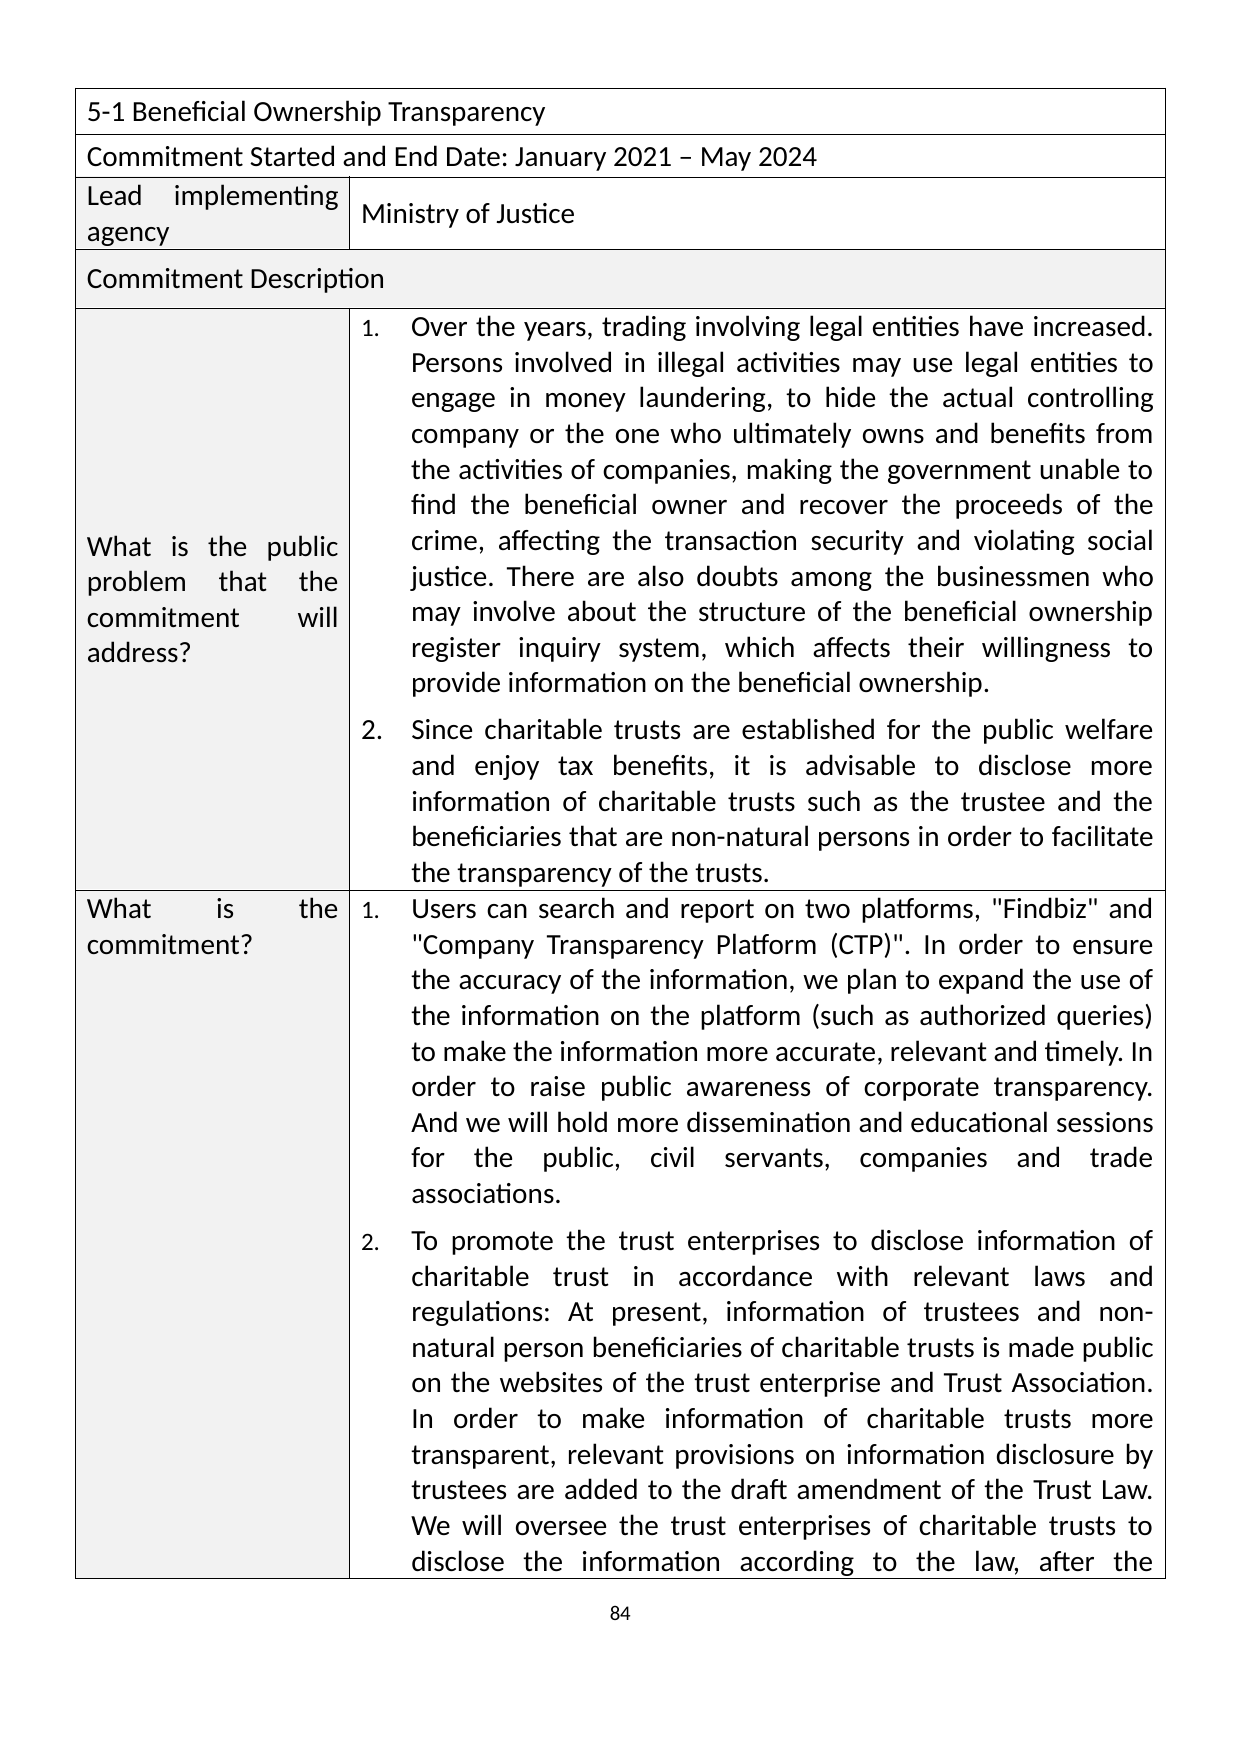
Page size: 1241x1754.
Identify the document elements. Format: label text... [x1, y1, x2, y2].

table_cell Commitment Started and End Date: January 2021 – May 2024 [76, 135, 1165, 176]
table_header 5-1 Beneficial Ownership Transparency [76, 89, 1165, 134]
table_cell Ministry of Justice [350, 178, 1165, 248]
table_cell What is the public problem that the commitment will address? [76, 309, 349, 889]
table_cell What is the commitment? [76, 891, 349, 1578]
table_cell Over the years, trading involving legal entities have increased. Persons involved in illegal activities may use legal entities to engage in money laundering, to hide the actual controlling company or the one who ultimately owns and benefits from the activities of companies, making the government unable to find the beneficial owner and recover the proceeds of the crime, affecting the transaction security and violating social justice. There are also doubts among the businessmen who may involve about the structure of the beneficial ownership register inquiry system, which affects their willingness to provide information on the beneficial ownership. Since charitable trusts are established for the public welfare and enjoy tax benefits, it is advisable to disclose more information of charitable trusts such as the trustee and the beneficiaries that are non-natural persons in order to facilitate the transparency of the trusts. [350, 309, 1165, 889]
table_cell Lead implementing agency [76, 178, 349, 248]
table_cell Commitment Description [76, 250, 1165, 307]
table_cell Users can search and report on two platforms, "Findbiz" and "Company Transparency Platform (CTP)". In order to ensure the accuracy of the information, we plan to expand the use of the information on the platform (such as authorized queries) to make the information more accurate, relevant and timely. In order to raise public awareness of corporate transparency. And we will hold more dissemination and educational sessions for the public, civil servants, companies and trade associations. To promote the trust enterprises to disclose information of charitable trust in accordance with relevant laws and regulations: At present, information of trustees and non-natural person beneficiaries of charitable trusts is made public on the websites of the trust enterprise and Trust Association. In order to make information of charitable trusts more transparent, relevant provisions on information disclosure by trustees are added to the draft amendment of the Trust Law. We will oversee the trust enterprises of charitable trusts to disclose the information according to the law, after the [350, 891, 1165, 1578]
